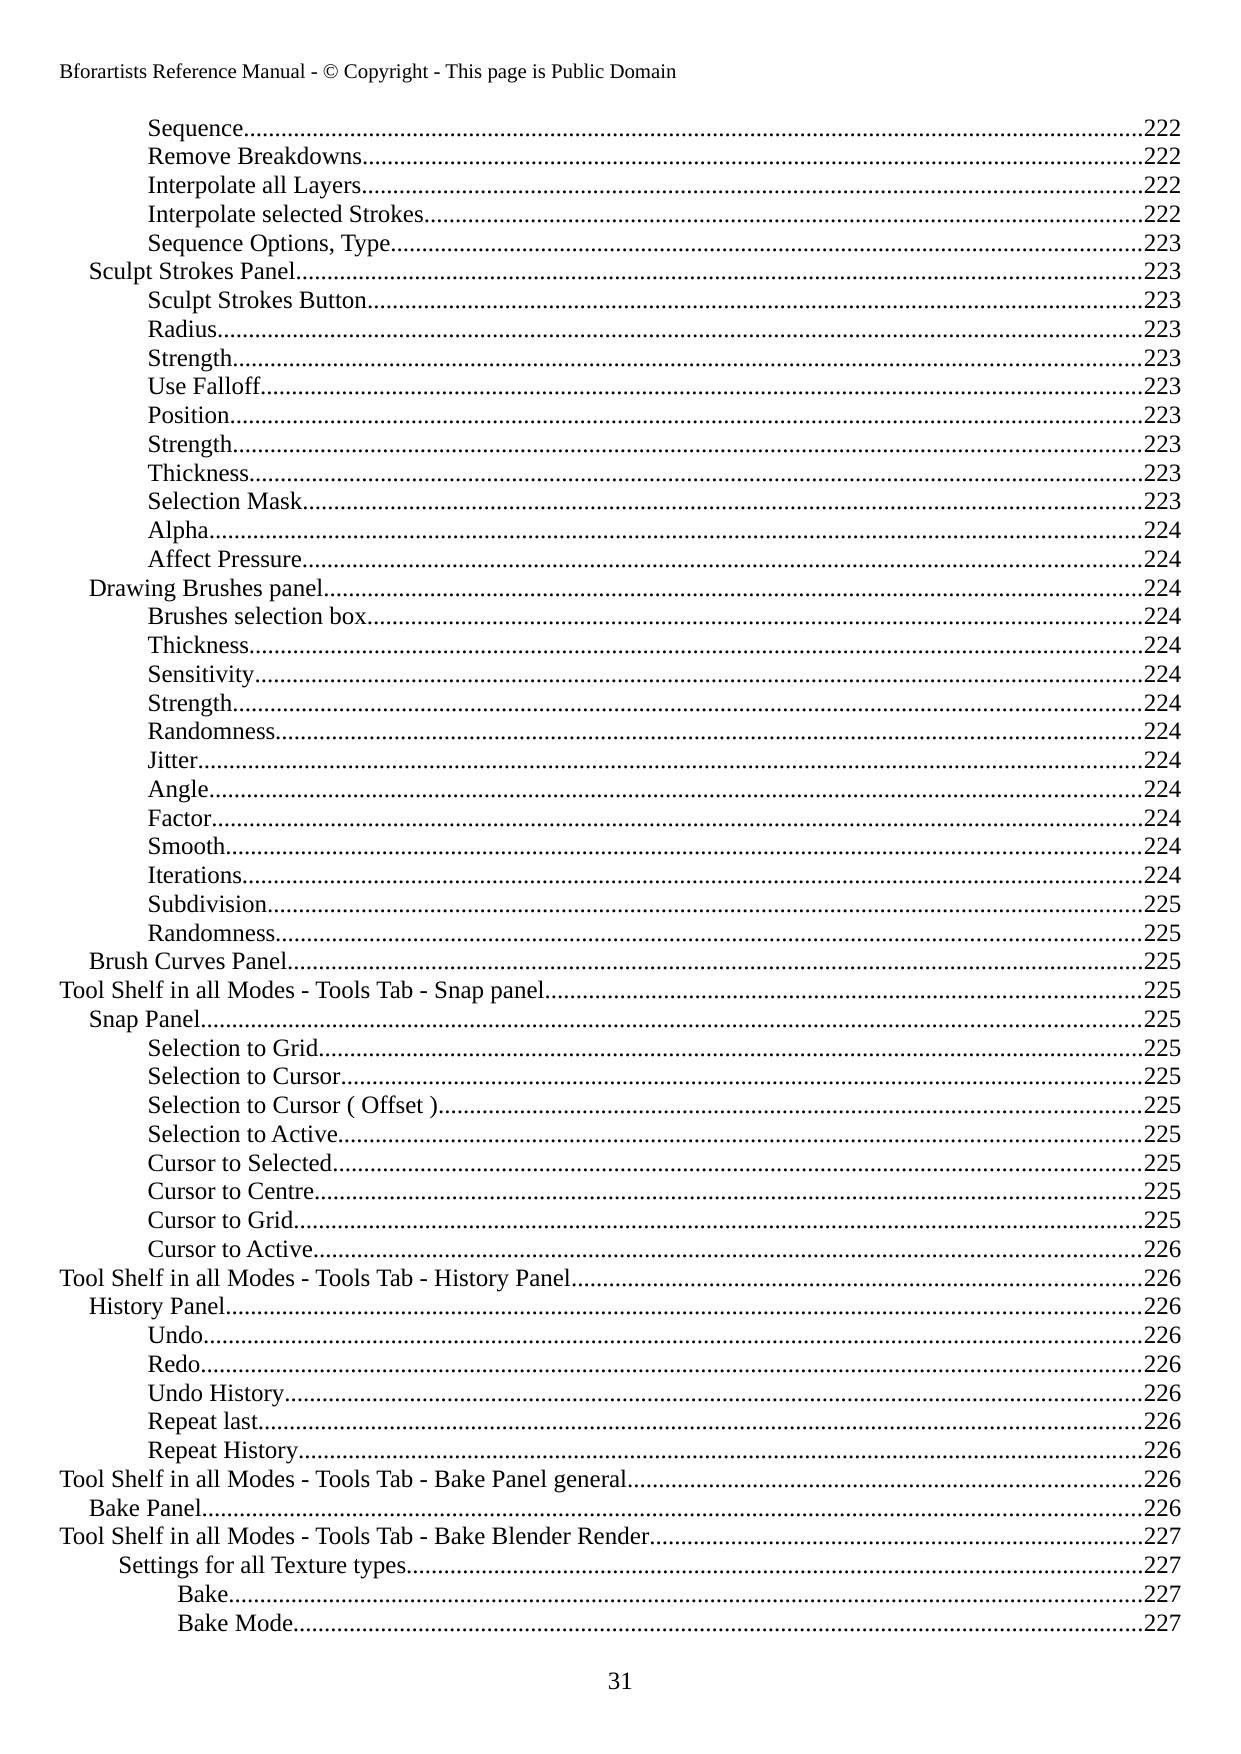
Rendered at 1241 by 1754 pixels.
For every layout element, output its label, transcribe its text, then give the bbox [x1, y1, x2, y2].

text Jitter 224 [147, 745, 1181, 774]
text History Panel 226 [88, 1291, 1181, 1320]
text Bake Panel 226 [88, 1493, 1181, 1521]
text Thickness 223 [147, 458, 1181, 486]
text Drawing Brushes panel 224 [88, 573, 1181, 601]
text Tool Shelf in all Modes - Tools Tab - Snap panel 225 [59, 975, 1181, 1004]
text Affect Pressure 224 [147, 544, 1181, 573]
text Cursor to Active 226 [147, 1234, 1181, 1263]
text Radius 223 [147, 314, 1181, 343]
text Selection to Grid 225 [147, 1033, 1181, 1061]
text Randomness 224 [147, 716, 1181, 745]
text Strength 224 [147, 688, 1181, 716]
text Undo History 226 [147, 1378, 1181, 1406]
text Brush Curves Panel 225 [88, 946, 1181, 975]
text Sequence 222 [147, 113, 1181, 141]
text Interpolate all Layers 222 [147, 170, 1181, 199]
text Cursor to Selected 225 [147, 1148, 1181, 1176]
text Strength 223 [147, 343, 1181, 371]
text Tool Shelf in all Modes - Tools Tab - History Panel 226 [59, 1263, 1181, 1291]
text Brushes selection box 224 [147, 601, 1181, 630]
text Position 223 [147, 400, 1181, 429]
text Cursor to Centre 225 [147, 1176, 1181, 1205]
text Smooth 224 [147, 831, 1181, 860]
text Repeat last 226 [147, 1406, 1181, 1435]
text Remove Breakdowns 222 [147, 141, 1181, 170]
text Tool Shelf in all Modes - Tools Tab - Bake Panel general 226 [59, 1464, 1181, 1493]
text Angle 224 [147, 774, 1181, 803]
text Subdivision 225 [147, 889, 1181, 918]
text Repeat History 226 [147, 1435, 1181, 1464]
text Thickness 224 [147, 630, 1181, 659]
text Iterations 224 [147, 860, 1181, 889]
text Sensitivity 224 [147, 659, 1181, 688]
text Undo 226 [147, 1320, 1181, 1349]
text Strength 223 [147, 429, 1181, 458]
text Interpolate selected Strokes 222 [147, 199, 1181, 228]
text Snap Panel 225 [88, 1004, 1181, 1033]
text Use Falloff 223 [147, 371, 1181, 400]
text Selection to Cursor 225 [147, 1061, 1181, 1090]
text Sculpt Strokes Button 223 [147, 285, 1181, 314]
text Factor 224 [147, 803, 1181, 831]
text Selection Mask 223 [147, 486, 1181, 515]
text Sequence Options, Type 223 [147, 228, 1181, 256]
text Tool Shelf in all Modes - Tools Tab - Bake Blender Render 227 [59, 1521, 1181, 1550]
text Randomness 225 [147, 918, 1181, 946]
text Selection to Active 225 [147, 1119, 1181, 1148]
text Settings for all Texture types 227 [118, 1550, 1181, 1579]
text Selection to Cursor ( Offset ) 225 [147, 1090, 1181, 1119]
text Redo 226 [147, 1349, 1181, 1378]
text Cursor to Grid 225 [147, 1205, 1181, 1234]
text Bake Mode 227 [177, 1608, 1181, 1636]
text Bake 227 [177, 1579, 1181, 1608]
text Sculpt Strokes Panel 223 [88, 256, 1181, 285]
text Alpha 224 [147, 515, 1181, 544]
